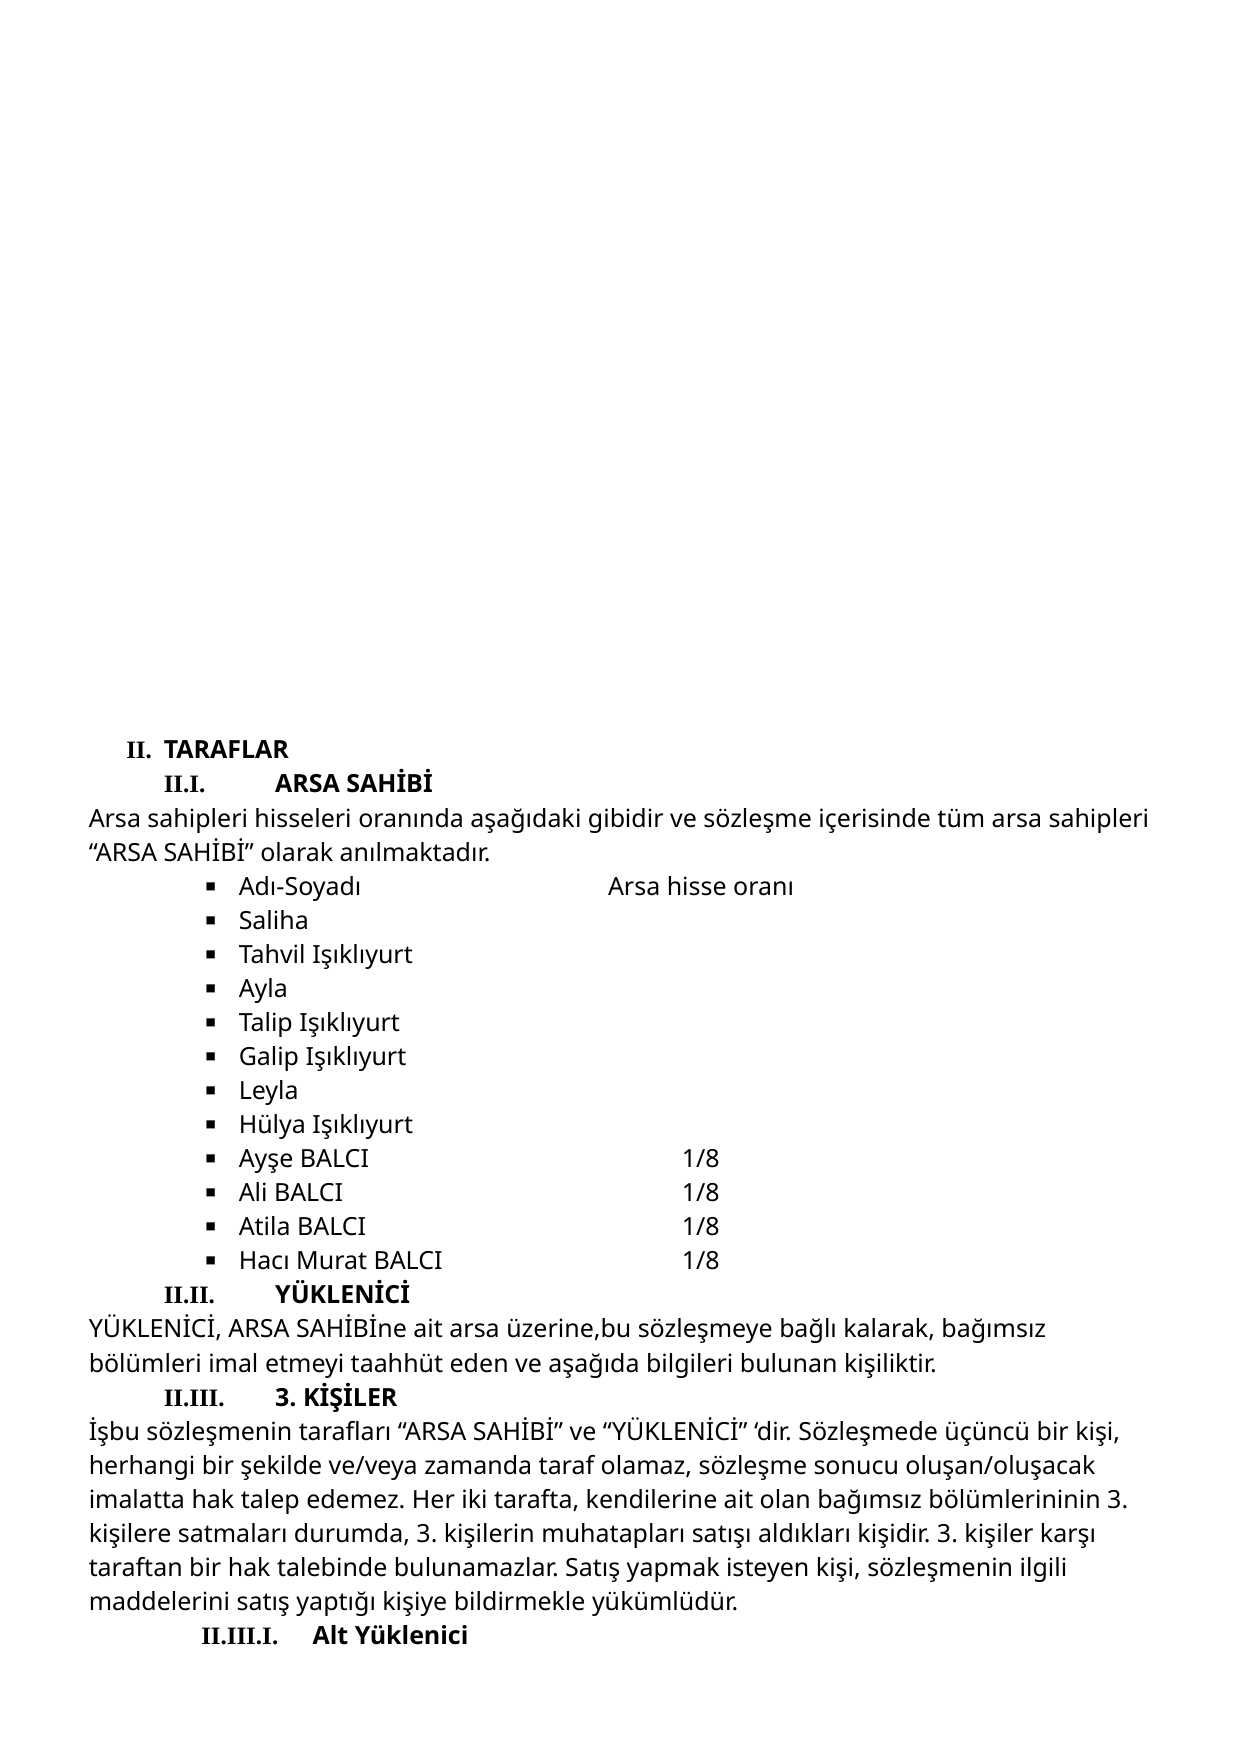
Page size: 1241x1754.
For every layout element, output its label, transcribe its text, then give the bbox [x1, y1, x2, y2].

list 3. KİŞİLER [163, 1379, 1152, 1413]
text YÜKLENİCİ, ARSA SAHİBİne ait arsa üzerine,bu sözleşmeye bağlı kalarak, bağımsız bölümleri imal etmeyi taahhüt eden ve aşağıda bilgileri bulunan kişiliktir. [88, 1311, 1152, 1379]
list Saliha [201, 902, 1152, 936]
list Ali BALCI 1/8 [201, 1175, 1152, 1209]
text İşbu sözleşmenin tarafları “ARSA SAHİBİ” ve “YÜKLENİCİ” ‘dir. Sözleşmede üçüncü bir kişi, herhangi bir şekilde ve/veya zamanda taraf olamaz, sözleşme sonucu oluşan/oluşacak imalatta hak talep edemez. Her iki tarafta, kendilerine ait olan bağımsız bölümlerininin 3. kişilere satmaları durumda, 3. kişilerin muhatapları satışı aldıkları kişidir. 3. kişiler karşı taraftan bir hak talebinde bulunamazlar. Satış yapmak isteyen kişi, sözleşmenin ilgili maddelerini satış yaptığı kişiye bildirmekle yükümlüdür. [88, 1413, 1152, 1618]
list Leyla [201, 1073, 1152, 1107]
list ARSA SAHİBİ [163, 766, 1152, 800]
list Talip Işıklıyurt [201, 1004, 1152, 1039]
list Alt Yüklenici [201, 1618, 1152, 1652]
list Hacı Murat BALCI 1/8 [201, 1243, 1152, 1277]
list Adı-Soyadı Arsa hisse oranı [201, 868, 1152, 902]
list Ayla [201, 971, 1152, 1004]
list Ayşe BALCI 1/8 [201, 1141, 1152, 1175]
list Hülya Işıklıyurt [201, 1107, 1152, 1141]
list Atila BALCI 1/8 [201, 1209, 1152, 1243]
list Tahvil Işıklıyurt [201, 936, 1152, 971]
list Galip Işıklıyurt [201, 1039, 1152, 1073]
list TARAFLAR [126, 732, 1152, 766]
text Arsa sahipleri hisseleri oranında aşağıdaki gibidir ve sözleşme içerisinde tüm arsa sahipleri “ARSA SAHİBİ” olarak anılmaktadır. [88, 800, 1152, 868]
list YÜKLENİCİ [163, 1277, 1152, 1311]
